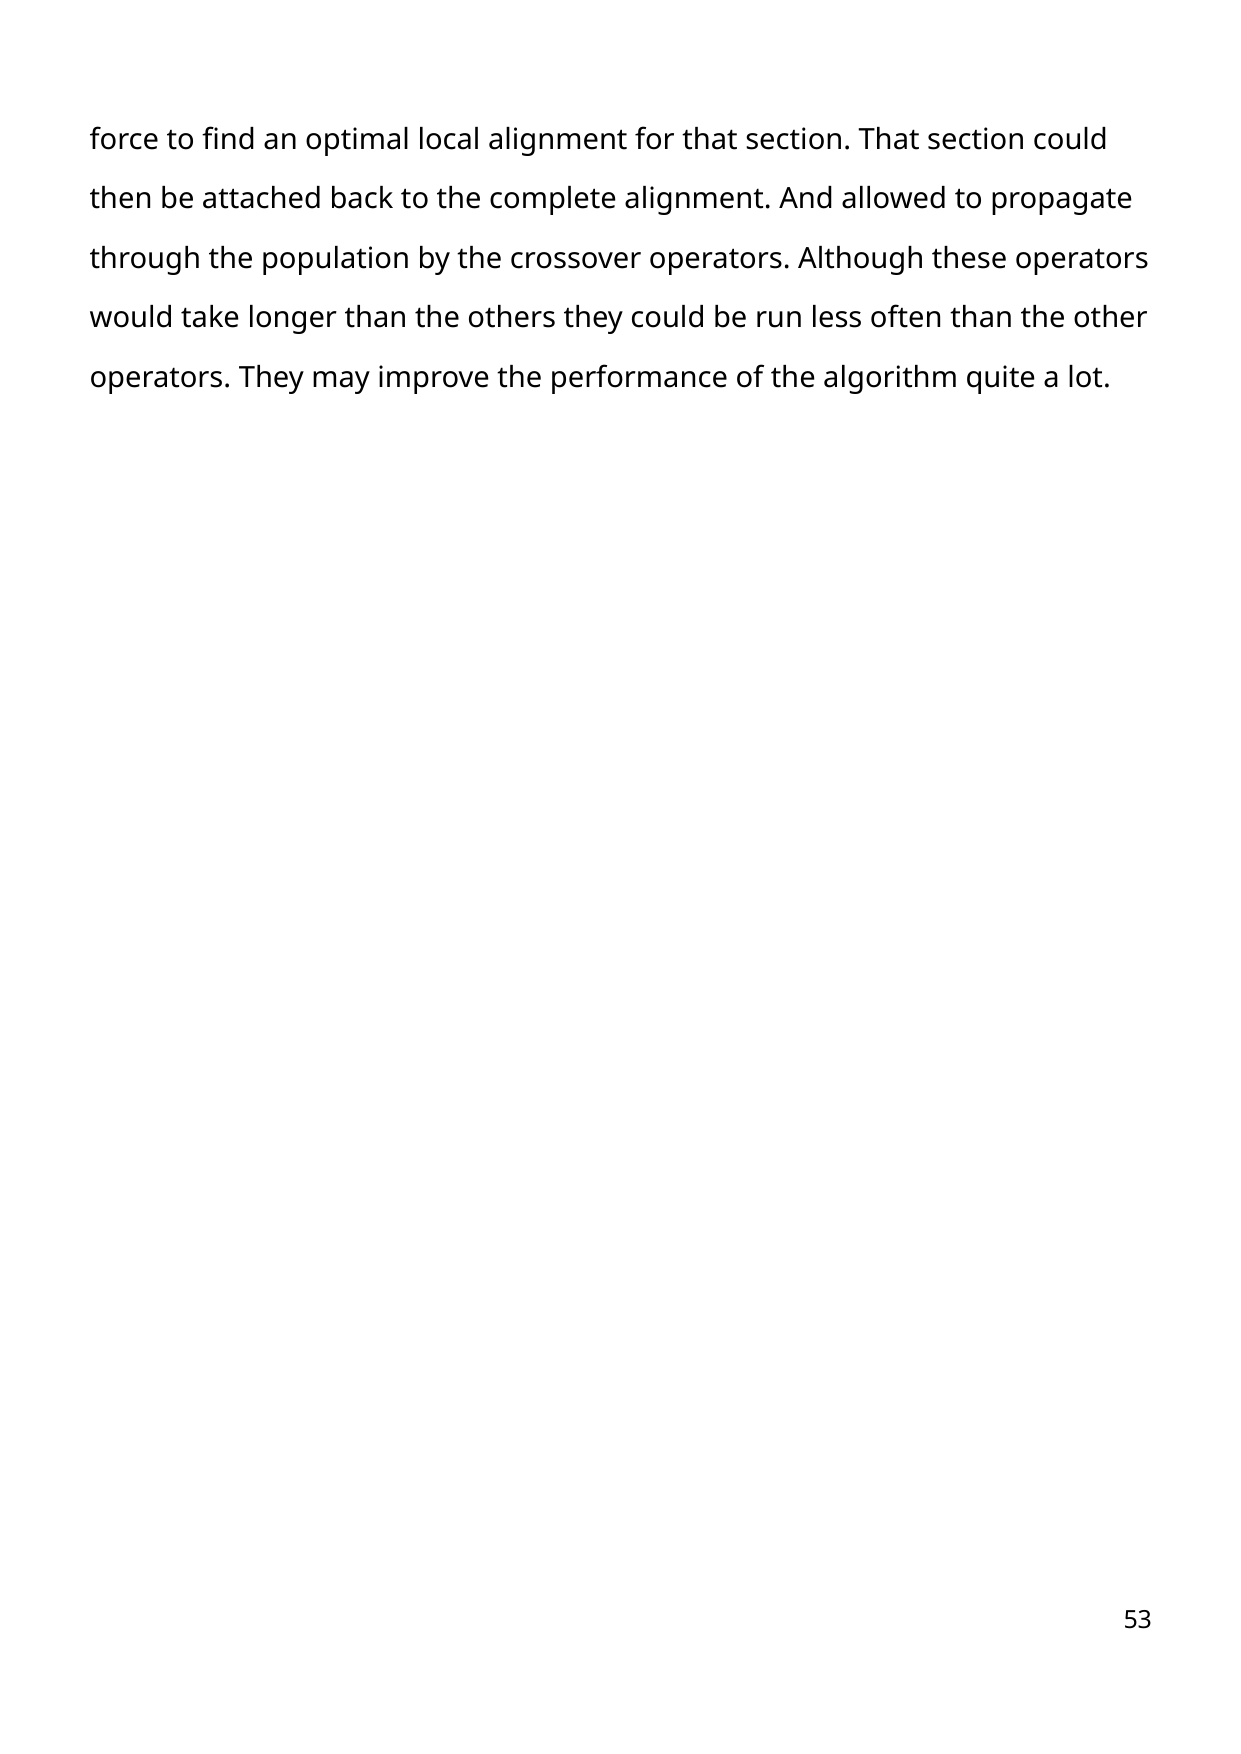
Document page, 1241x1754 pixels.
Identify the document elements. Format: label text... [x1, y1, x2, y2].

text force to find an optimal local alignment for that section. That section could then be attached back to the complete alignment. And allowed to propagate through the population by the crossover operators. Although these operators would take longer than the others they could be run less often than the other operators. They may improve the performance of the algorithm quite a lot. [89, 118, 1152, 396]
